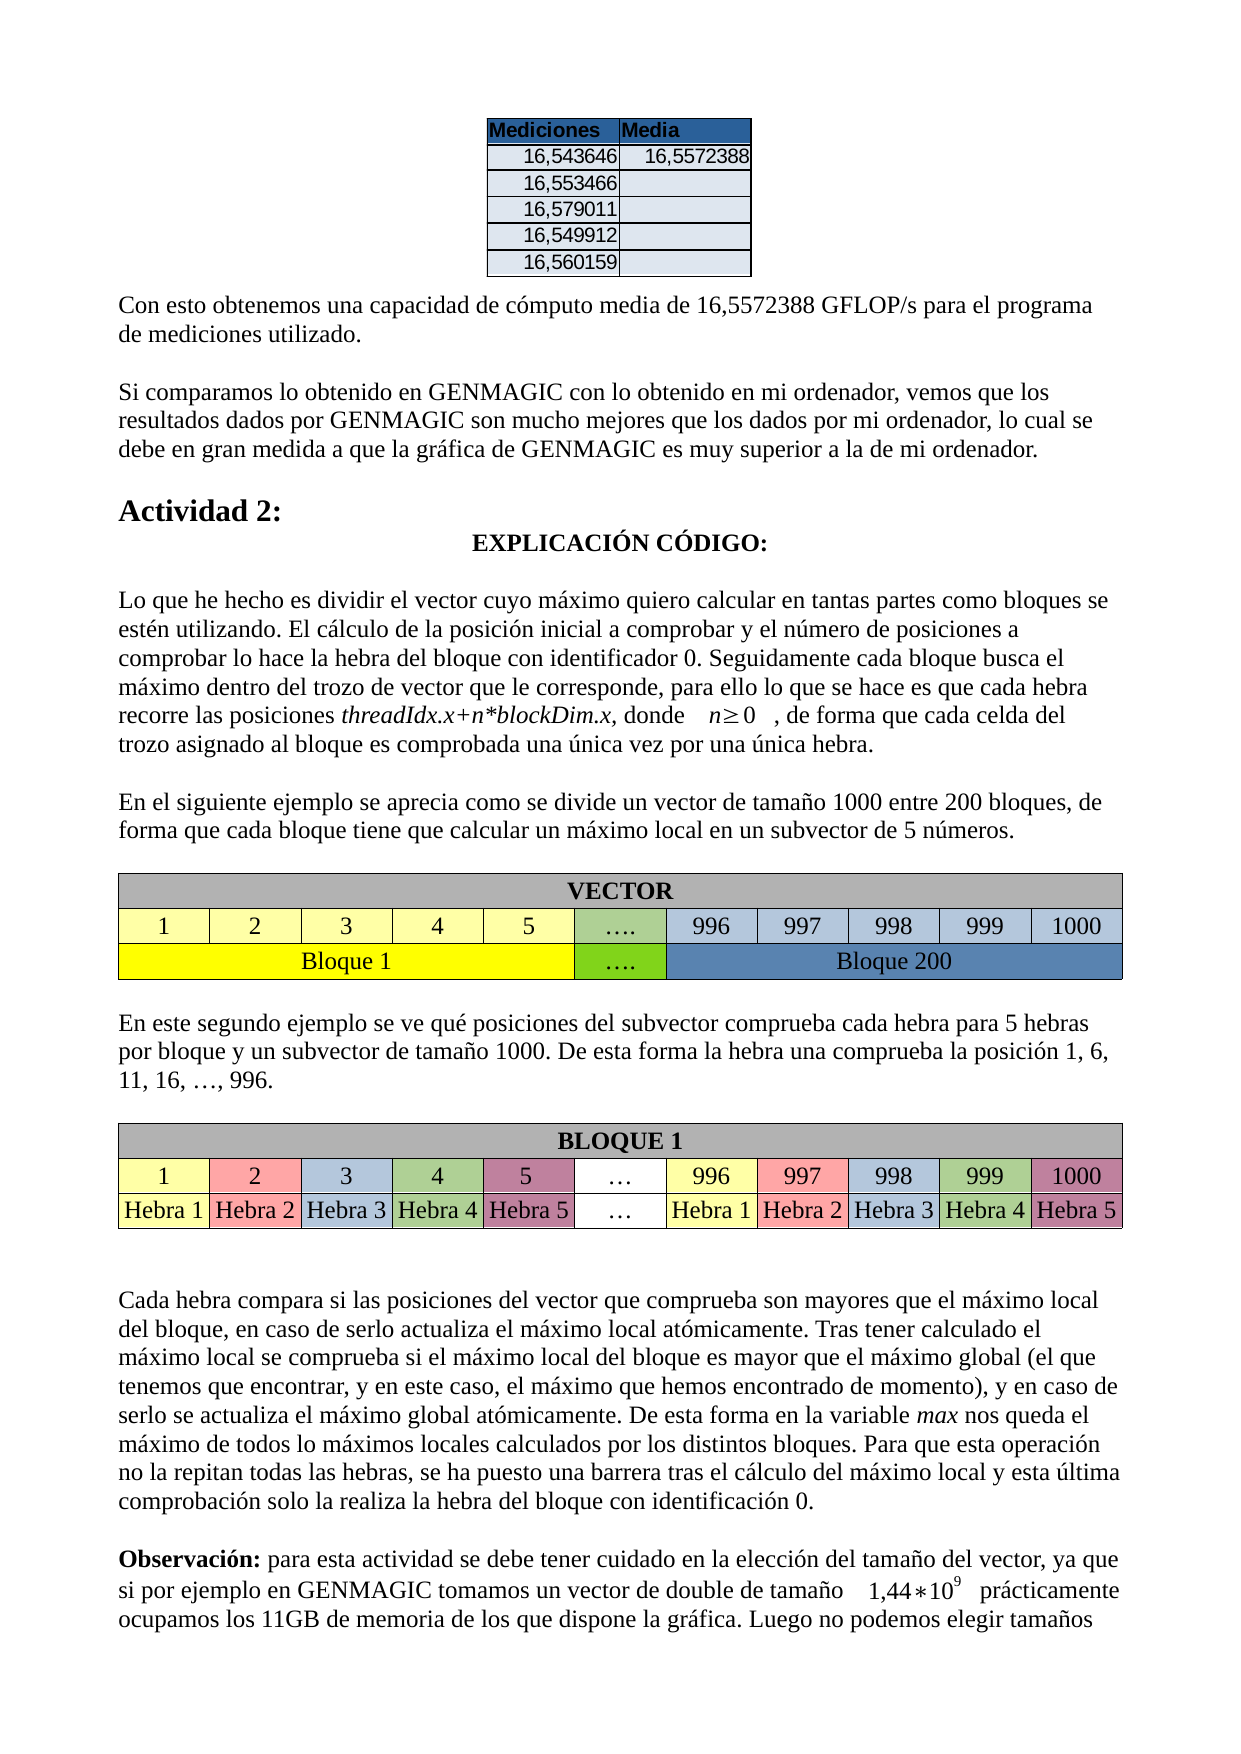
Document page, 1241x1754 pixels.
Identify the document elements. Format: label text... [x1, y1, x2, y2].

table_cell Hebra 3 [849, 1194, 939, 1227]
table_cell Hebra 1 [667, 1194, 757, 1227]
table_cell … [575, 1159, 666, 1192]
table_cell Bloque 200 [667, 944, 1122, 979]
table_cell 998 [849, 909, 939, 943]
table_cell Bloque 1 [119, 944, 574, 979]
table_cell 996 [667, 909, 757, 943]
table_cell 3 [302, 909, 392, 943]
table_cell 4 [393, 1159, 483, 1192]
table_cell 1 [119, 909, 209, 943]
table_cell 999 [940, 1159, 1031, 1192]
table_cell 3 [302, 1159, 392, 1192]
text Observación: para esta actividad se debe tener cuidado en la elección del tamaño del vector, ya que si por ejemplo en GENMAGIC tomamos un vector de double de tamaño prácticamente ocupamos los 11GB de memoria de los que dispone la gráfica. Luego no podemos elegir tamaños [118, 1544, 1122, 1632]
text Actividad 2: [118, 492, 1122, 528]
text Si comparamos lo obtenido en GENMAGIC con lo obtenido en mi ordenador, vemos que los resultados dados por GENMAGIC son mucho mejores que los dados por mi ordenador, lo cual se debe en gran medida a que la gráfica de GENMAGIC es muy superior a la de mi ordenador. [118, 377, 1122, 463]
table_cell …. [575, 909, 666, 943]
table_cell 5 [484, 1159, 574, 1192]
text Cada hebra compara si las posiciones del vector que comprueba son mayores que el máximo local del bloque, en caso de serlo actualiza el máximo local atómicamente. Tras tener calculado el máximo local se comprueba si el máximo local del bloque es mayor que el máximo global (el que tenemos que encontrar, y en este caso, el máximo que hemos encontrado de momento), y en caso de serlo se actualiza el máximo global atómicamente. De esta forma en la variable max nos queda el máximo de todos lo máximos locales calculados por los distintos bloques. Para que esta operación no la repitan todas las hebras, se ha puesto una barrera tras el cálculo del máximo local y esta última comprobación solo la realiza la hebra del bloque con identificación 0. [118, 1285, 1122, 1515]
table_cell 997 [758, 909, 848, 943]
table_cell 1 [119, 1159, 209, 1192]
text EXPLICACIÓN CÓDIGO: [118, 528, 1122, 557]
table_cell 996 [667, 1159, 757, 1192]
table_cell Hebra 3 [302, 1194, 392, 1227]
table_header BLOQUE 1 [119, 1124, 1122, 1158]
table_cell Hebra 5 [1032, 1194, 1122, 1227]
table_cell 5 [484, 909, 574, 943]
table_cell 1000 [1032, 909, 1122, 943]
table_cell 4 [393, 909, 483, 943]
table_cell 999 [940, 909, 1031, 943]
text En este segundo ejemplo se ve qué posiciones del subvector comprueba cada hebra para 5 hebras por bloque y un subvector de tamaño 1000. De esta forma la hebra una comprueba la posición 1, 6, 11, 16, …, 996. [118, 1008, 1122, 1094]
table_cell 2 [210, 1159, 301, 1192]
text En el siguiente ejemplo se aprecia como se divide un vector de tamaño 1000 entre 200 bloques, de forma que cada bloque tiene que calcular un máximo local en un subvector de 5 números. [118, 787, 1122, 844]
table_cell …. [575, 944, 666, 979]
table_cell 1000 [1032, 1159, 1122, 1192]
table_cell Hebra 4 [940, 1194, 1031, 1227]
table_cell 2 [210, 909, 301, 943]
text Lo que he hecho es dividir el vector cuyo máximo quiero calcular en tantas partes como bloques se estén utilizando. El cálculo de la posición inicial a comprobar y el número de posiciones a comprobar lo hace la hebra del bloque con identificador 0. Seguidamente cada bloque busca el máximo dentro del trozo de vector que le corresponde, para ello lo que se hace es que cada hebra recorre las posiciones threadIdx.x+n*blockDim.x, donde , de forma que cada celda del trozo asignado al bloque es comprobada una única vez por una única hebra. [118, 585, 1122, 758]
table_header VECTOR [119, 874, 1122, 908]
table_cell Hebra 4 [393, 1194, 483, 1227]
table_cell Hebra 2 [758, 1194, 848, 1227]
table_cell … [575, 1194, 666, 1227]
table_cell 997 [758, 1159, 848, 1192]
table_cell Hebra 1 [119, 1194, 209, 1227]
table_cell Hebra 5 [484, 1194, 574, 1227]
table_cell Hebra 2 [210, 1194, 301, 1227]
table_cell 998 [849, 1159, 939, 1192]
text Con esto obtenemos una capacidad de cómputo media de 16,5572388 GFLOP/s para el programa de mediciones utilizado. [118, 291, 1122, 348]
